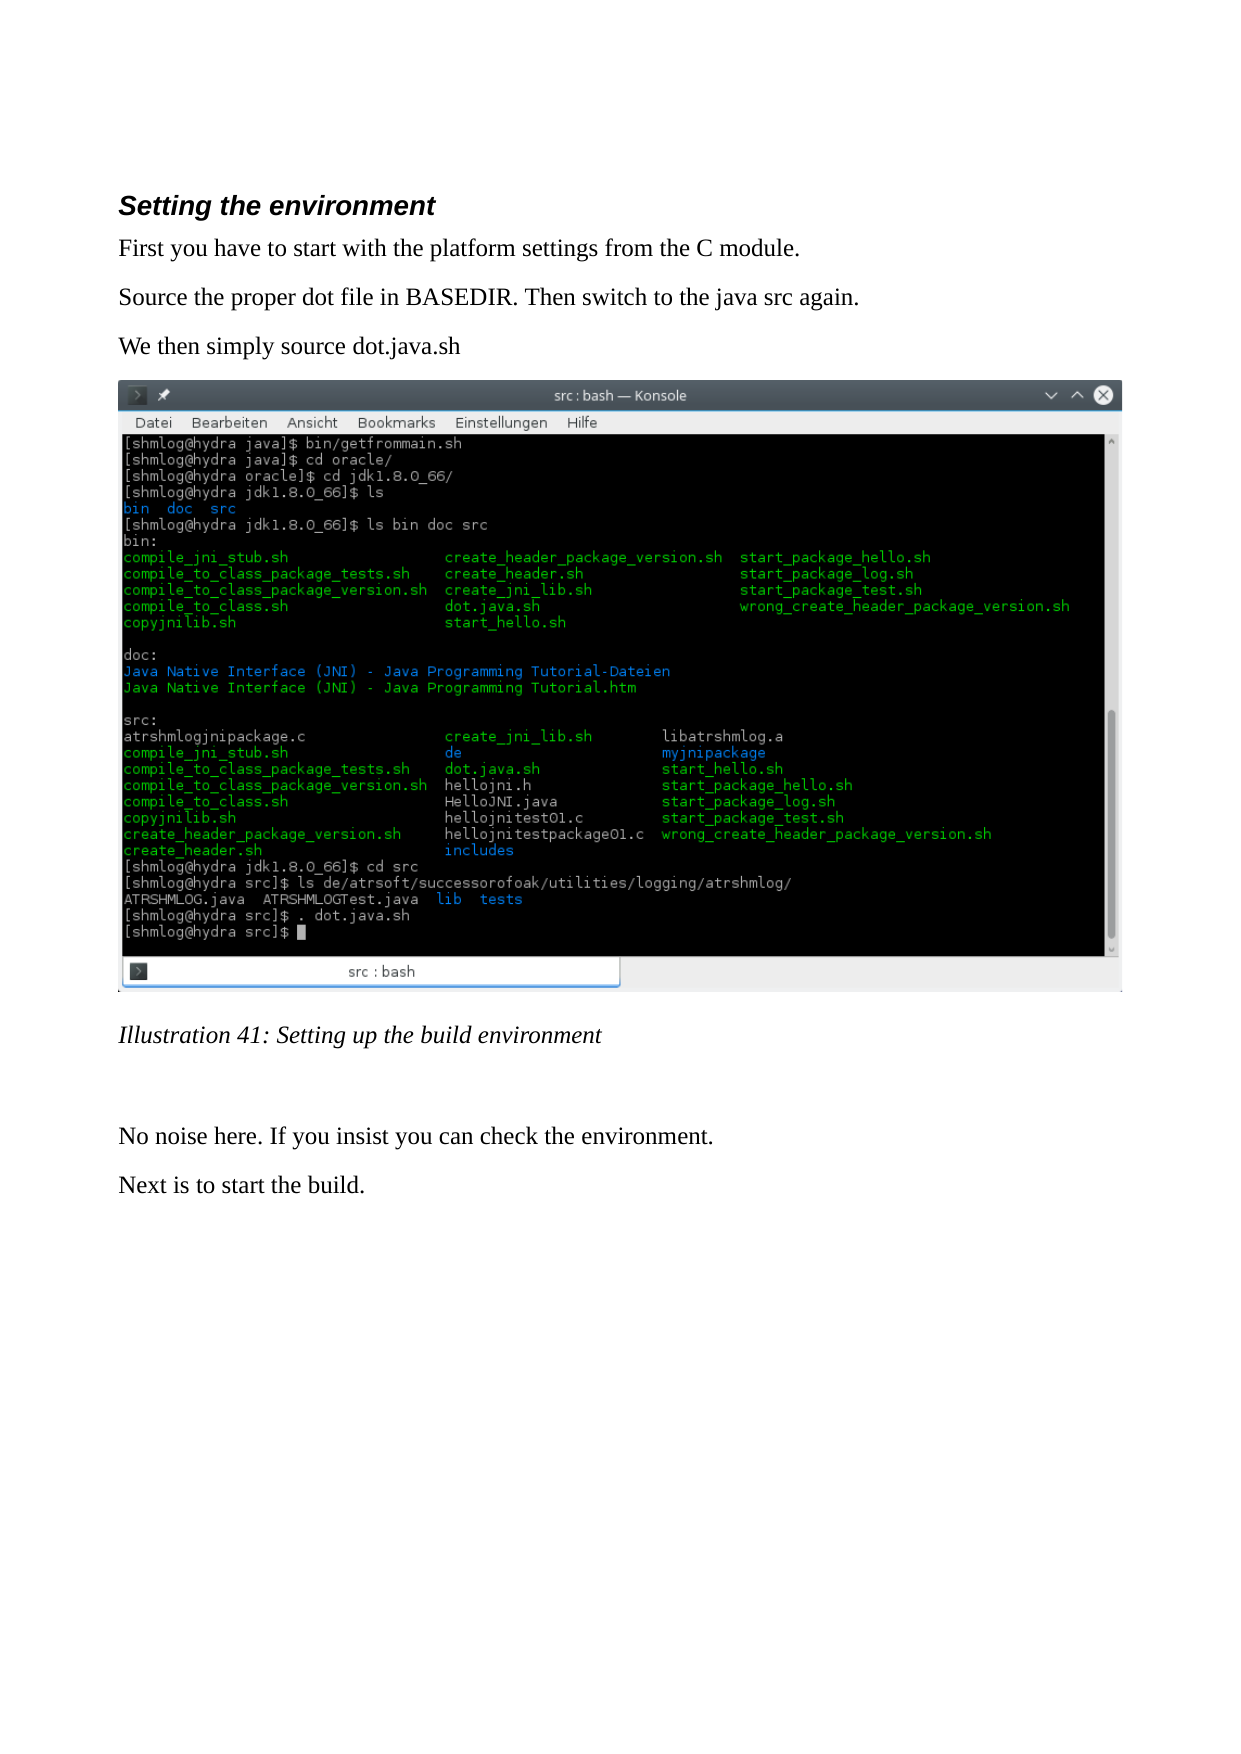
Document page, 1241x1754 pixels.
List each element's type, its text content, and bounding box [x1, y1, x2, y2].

text We then simply source dot.java.sh [118, 331, 1122, 360]
picture [118, 380, 1123, 992]
text First you have to start with the platform settings from the C module. [118, 233, 1122, 262]
text Illustration 41: Setting up the build environment [118, 992, 1122, 1049]
text No noise here. If you insist you can check the environment. [118, 1121, 1122, 1149]
text Source the proper dot file in BASEDIR. Then switch to the java src again. [118, 282, 1122, 311]
subtitle Setting the environment [118, 189, 1122, 221]
text Next is to start the build. [118, 1170, 1122, 1198]
